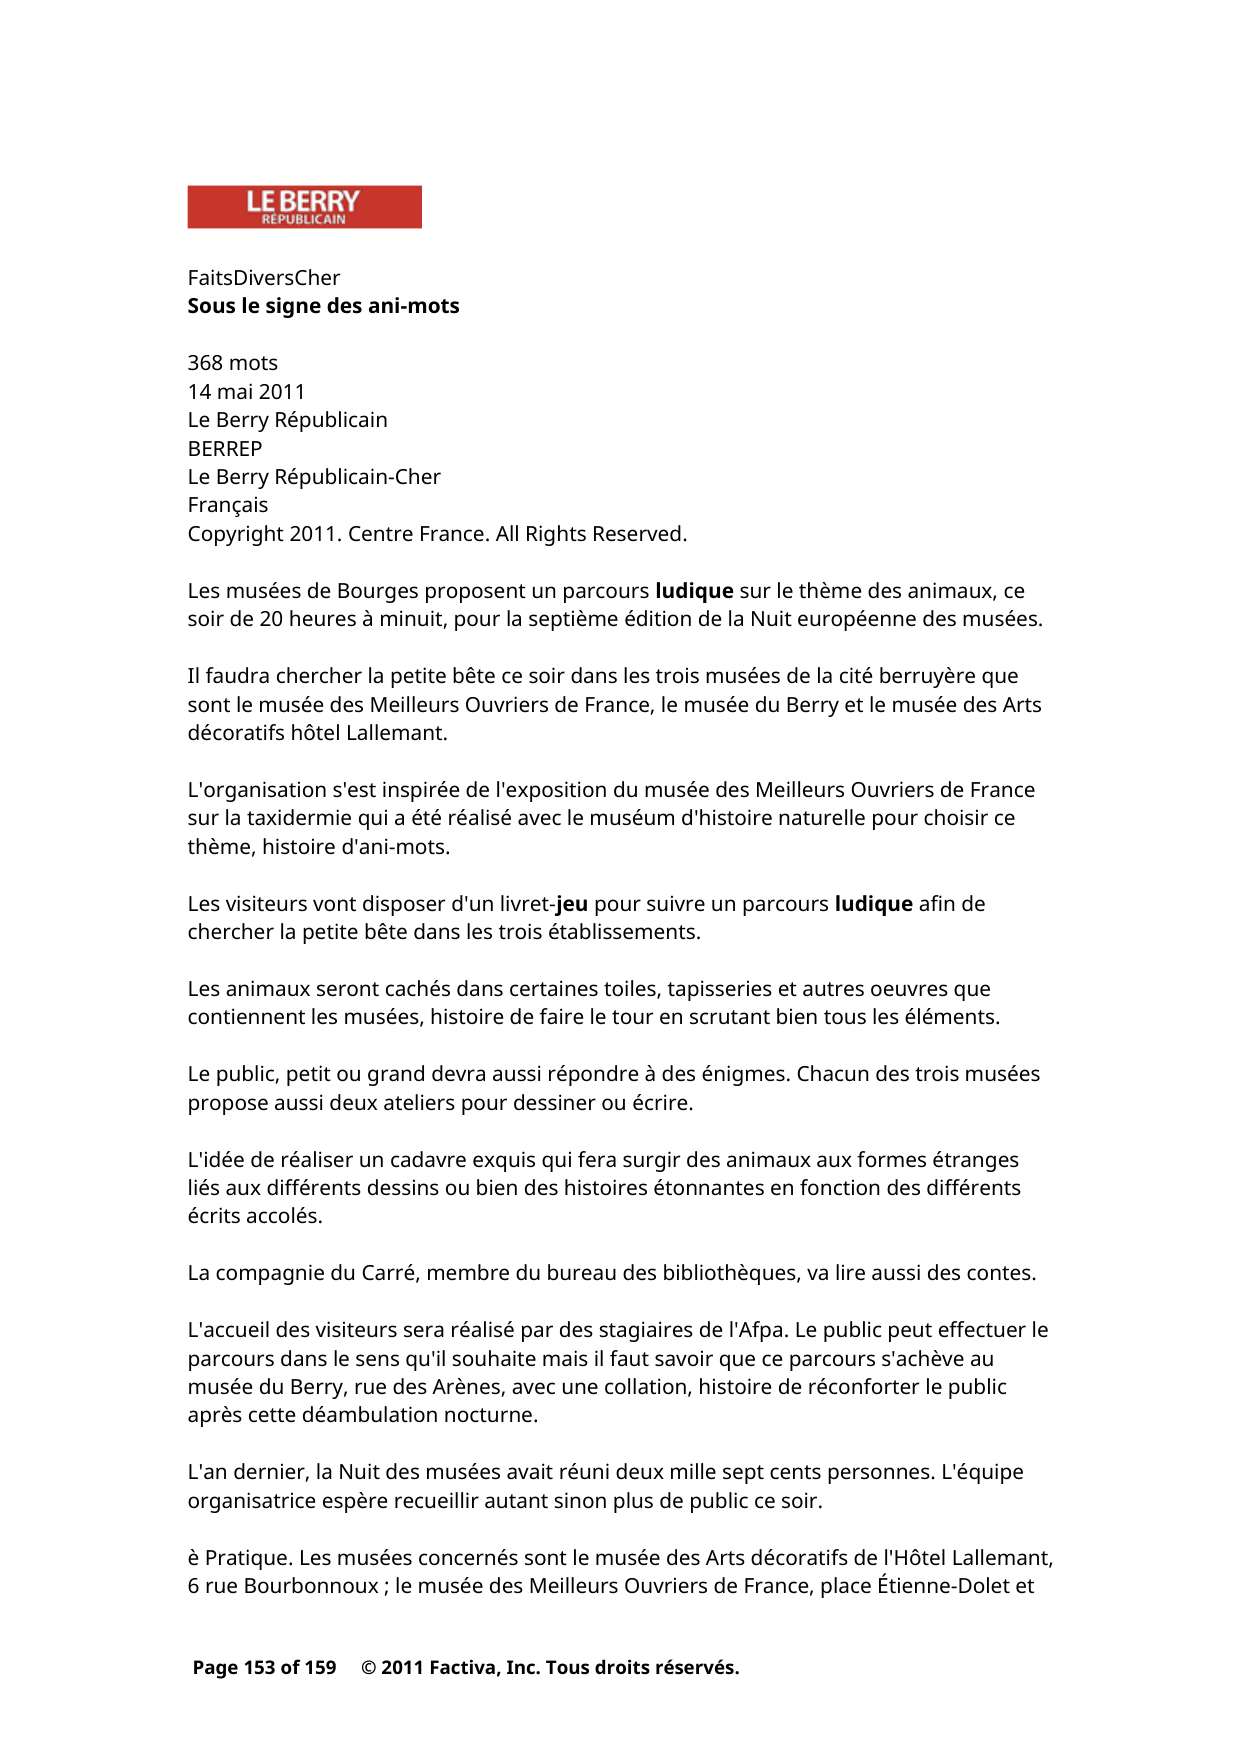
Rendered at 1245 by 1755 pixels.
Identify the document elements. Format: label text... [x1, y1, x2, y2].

text Sous le signe des ani-mots [187, 292, 1057, 320]
text Les musées de Bourges proposent un parcours ludique sur le thème des animaux, ce soir de 20 heures à minuit, pour la septième édition de la Nuit européenne des musées. [187, 576, 1057, 633]
text L'idée de réaliser un cadavre exquis qui fera surgir des animaux aux formes étranges liés aux différents dessins ou bien des histoires étonnantes en fonction des différents écrits accolés. [187, 1145, 1057, 1230]
text Le Berry Républicain-Cher [187, 462, 1057, 491]
text L'an dernier, la Nuit des musées avait réuni deux mille sept cents personnes. L'équipe organisatrice espère recueillir autant sinon plus de public ce soir. [187, 1457, 1057, 1514]
text Français [187, 491, 1057, 519]
text L'accueil des visiteurs sera réalisé par des stagiaires de l'Afpa. Le public peut effectuer le parcours dans le sens qu'il souhaite mais il faut savoir que ce parcours s'achève au musée du Berry, rue des Arènes, avec une collation, histoire de réconforter le public après cette déambulation nocturne. [187, 1315, 1057, 1429]
text 368 mots [187, 348, 1057, 377]
text La compagnie du Carré, membre du bureau des bibliothèques, va lire aussi des contes. [187, 1258, 1057, 1287]
text Les visiteurs vont disposer d'un livret-jeu pour suivre un parcours ludique afin de chercher la petite bête dans les trois établissements. [187, 889, 1057, 946]
text L'organisation s'est inspirée de l'exposition du musée des Meilleurs Ouvriers de France sur la taxidermie qui a été réalisé avec le muséum d'histoire naturelle pour choisir ce thème, histoire d'ani-mots. [187, 775, 1057, 860]
text Le Berry Républicain [187, 405, 1057, 434]
text è Pratique. Les musées concernés sont le musée des Arts décoratifs de l'Hôtel Lallemant, 6 rue Bourbonnoux ; le musée des Meilleurs Ouvriers de France, place Étienne-Dolet et [187, 1543, 1057, 1600]
picture [187, 178, 422, 235]
text Le public, petit ou grand devra aussi répondre à des énigmes. Chacun des trois musées propose aussi deux ateliers pour dessiner ou écrire. [187, 1059, 1057, 1116]
text FaitsDiversCher [187, 263, 1057, 292]
text BERREP [187, 434, 1057, 462]
text Les animaux seront cachés dans certaines toiles, tapisseries et autres oeuvres que contiennent les musées, histoire de faire le tour en scrutant bien tous les éléments. [187, 974, 1057, 1031]
text 14 mai 2011 [187, 377, 1057, 405]
text Il faudra chercher la petite bête ce soir dans les trois musées de la cité berruyère que sont le musée des Meilleurs Ouvriers de France, le musée du Berry et le musée des Arts décoratifs hôtel Lallemant. [187, 661, 1057, 747]
text Copyright 2011. Centre France. All Rights Reserved. [187, 519, 1057, 547]
